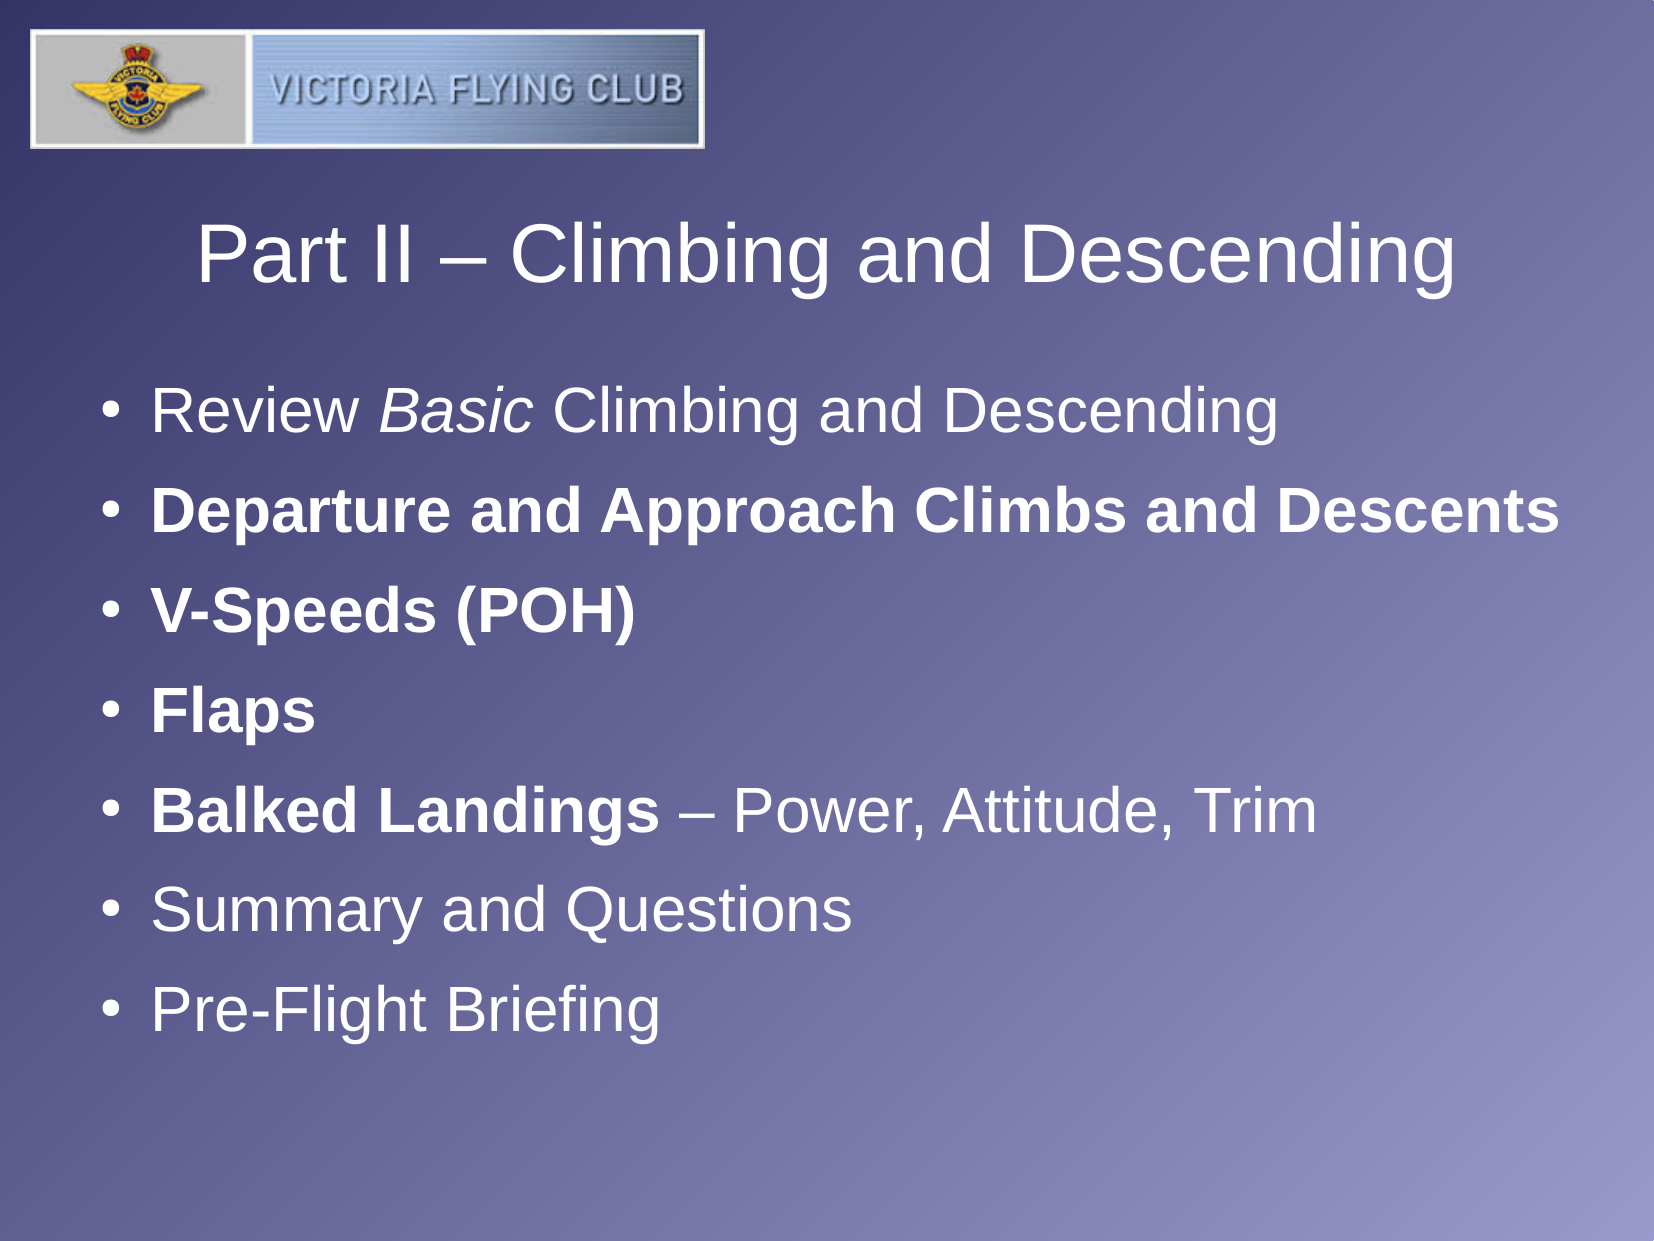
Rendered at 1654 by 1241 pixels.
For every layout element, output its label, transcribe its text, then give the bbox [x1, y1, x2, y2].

picture [30, 29, 705, 149]
title Part II – Climbing and Descending [82, 149, 1571, 357]
list Review Basic Climbing and Descending Departure and Approach Climbs and Descents V-Speeds (POH) Flaps Balked Landings – Power, Attitude, Trim Summary and Questions Pre-Flight Briefing [82, 374, 1571, 1095]
